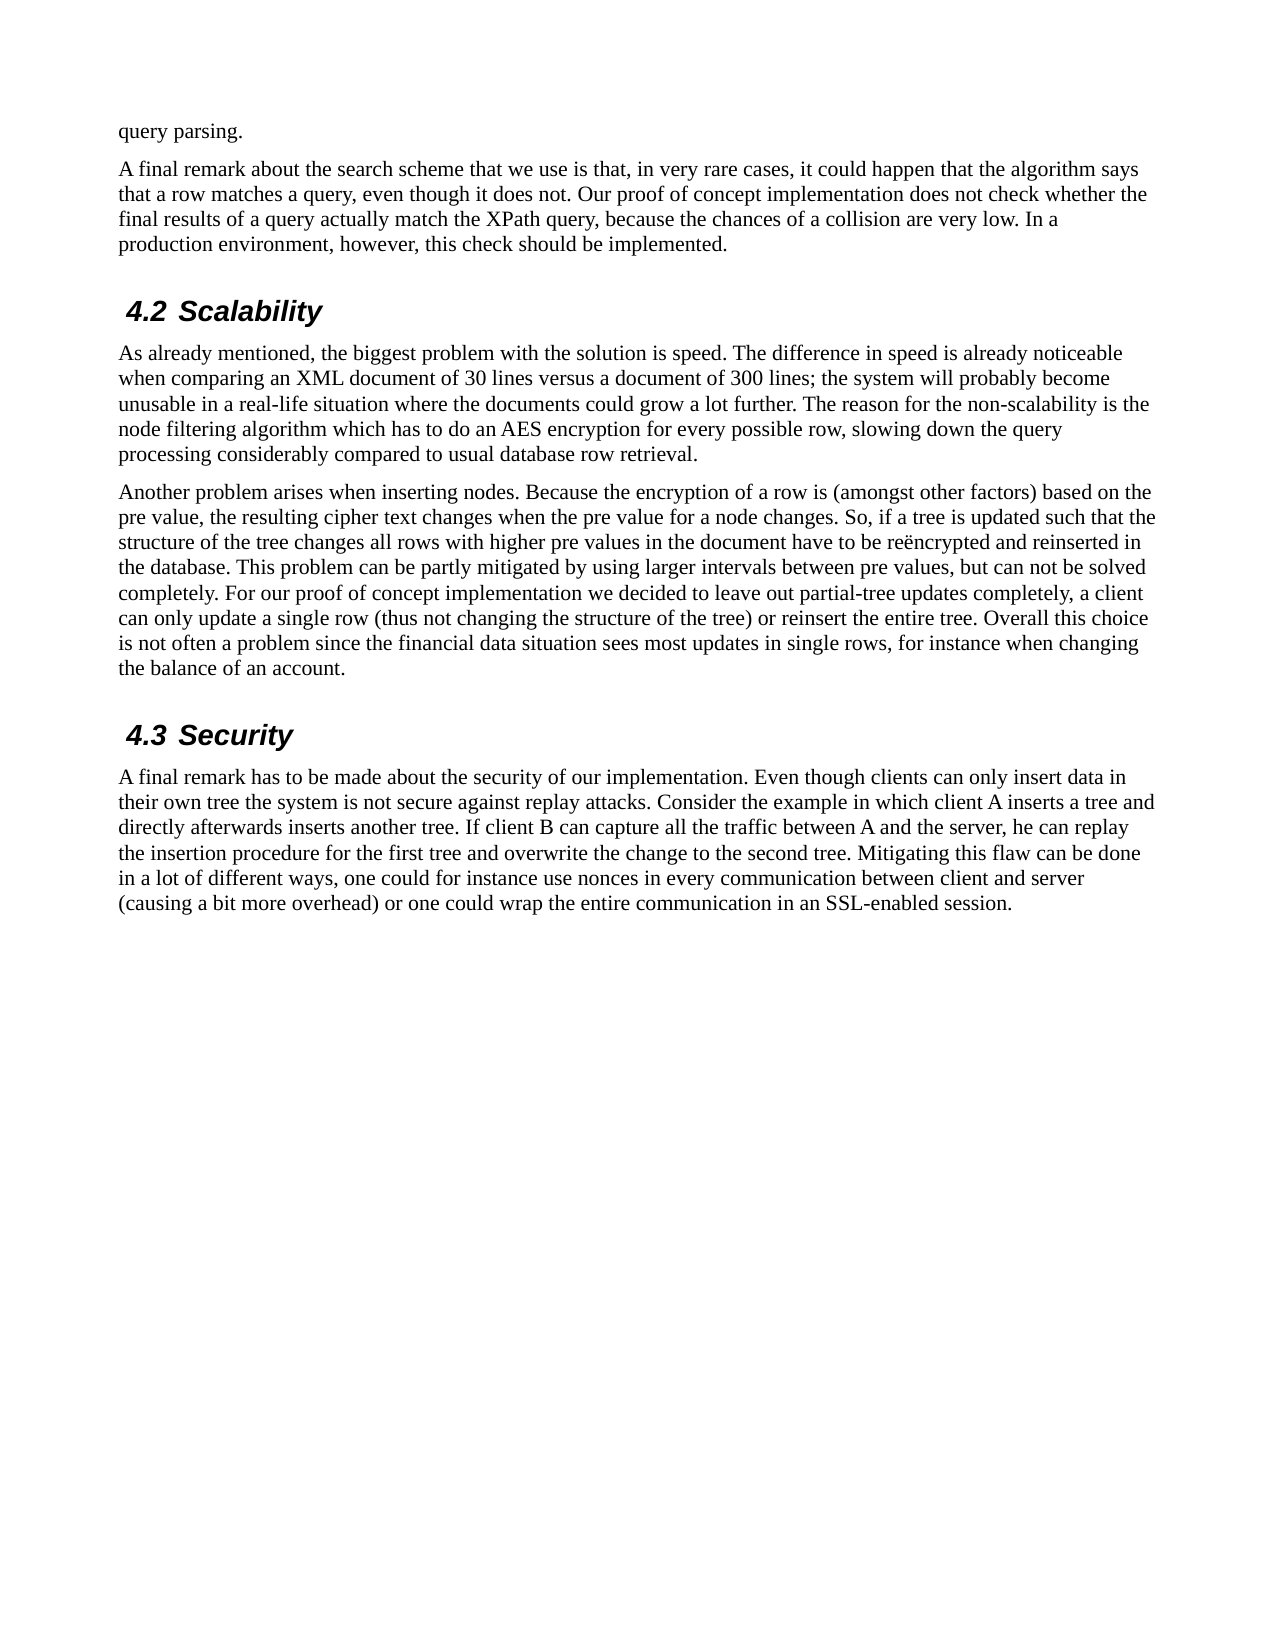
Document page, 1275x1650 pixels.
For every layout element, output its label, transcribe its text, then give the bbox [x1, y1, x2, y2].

text As already mentioned, the biggest problem with the solution is speed. The difference in speed is already noticeable when comparing an XML document of 30 lines versus a document of 300 lines; the system will probably become unusable in a real-life situation where the documents could grow a lot further. The reason for the non-scalability is the node filtering algorithm which has to do an AES encryption for every possible row, slowing down the query processing considerably compared to usual database row retrieval. [118, 340, 1157, 466]
subtitle Security [118, 718, 1157, 751]
text A final remark about the search scheme that we use is that, in very rare cases, it could happen that the algorithm says that a row matches a query, even though it does not. Our proof of concept implementation does not check whether the final results of a query actually match the XPath query, because the chances of a collision are very low. In a production environment, however, this check should be implemented. [118, 156, 1157, 257]
text query parsing. [118, 118, 1157, 143]
subtitle Scalability [118, 294, 1157, 328]
text Another problem arises when inserting nodes. Because the encryption of a row is (amongst other factors) based on the pre value, the resulting cipher text changes when the pre value for a node changes. So, if a tree is updated such that the structure of the tree changes all rows with higher pre values in the document have to be reëncrypted and reinserted in the database. This problem can be partly mitigated by using larger intervals between pre values, but can not be solved completely. For our proof of concept implementation we decided to leave out partial-tree updates completely, a client can only update a single row (thus not changing the structure of the tree) or reinsert the entire tree. Overall this choice is not often a problem since the financial data situation sees most updates in single rows, for instance when changing the balance of an account. [118, 479, 1157, 680]
text A final remark has to be made about the security of our implementation. Even though clients can only insert data in their own tree the system is not secure against replay attacks. Consider the example in which client A inserts a tree and directly afterwards inserts another tree. If client B can capture all the traffic between A and the server, he can replay the insertion procedure for the first tree and overwrite the change to the second tree. Mitigating this flaw can be done in a lot of different ways, one could for instance use nonces in every communication between client and server (causing a bit more overhead) or one could wrap the entire communication in an SSL-enabled session. [118, 764, 1157, 915]
